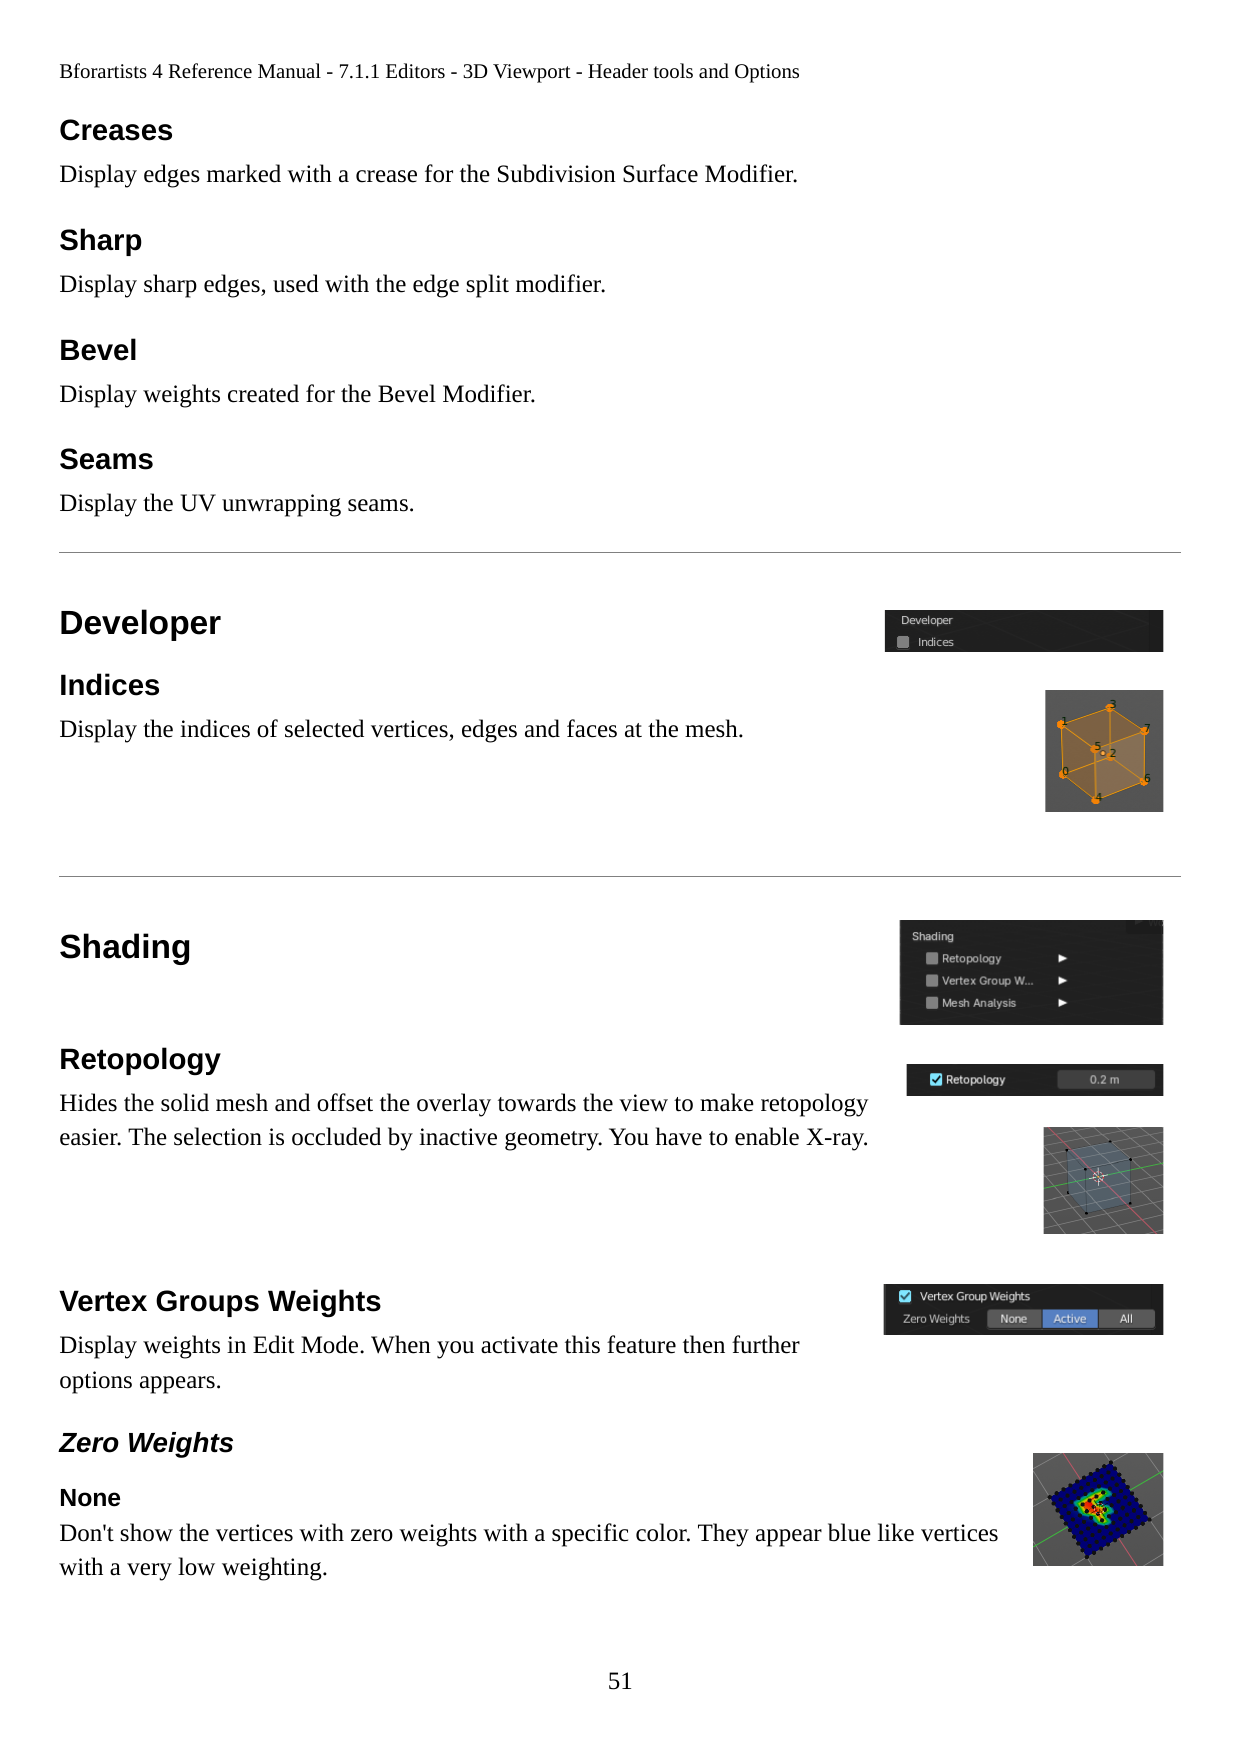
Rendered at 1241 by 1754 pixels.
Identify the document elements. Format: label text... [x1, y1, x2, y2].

picture [1045, 690, 1164, 812]
text Display the indices of selected vertices, edges and faces at the mesh. [59, 714, 1045, 743]
subtitle Developer [59, 603, 1181, 641]
subtitle [1164, 927, 1181, 965]
text Display sharp edges, used with the edge split modifier. [59, 269, 1181, 297]
text Display weights created for the Bevel Modifier. [59, 379, 1181, 407]
subtitle [1164, 1483, 1181, 1512]
subtitle Retopology [59, 1042, 1181, 1075]
subtitle [1164, 1284, 1181, 1318]
subtitle None [59, 1483, 1033, 1512]
subtitle Seams [59, 442, 1181, 476]
text Display the UV unwrapping seams. [59, 488, 1181, 517]
subtitle Creases [59, 113, 1181, 146]
subtitle Shading [59, 927, 899, 965]
picture [899, 920, 1164, 1025]
subtitle Indices [59, 668, 1181, 702]
picture [906, 1064, 1164, 1096]
text Display edges marked with a crease for the Subdivision Surface Modifier. [59, 159, 1181, 188]
subtitle Sharp [59, 222, 1181, 256]
text Display weights in Edit Mode. When you activate this feature then further options appears. [59, 1330, 1181, 1393]
text Hides the solid mesh and offset the overlay towards the view to make retopology easier. The selection is occluded by inactive geometry. You have to enable X-ray. [59, 1088, 1181, 1151]
subtitle Vertex Groups Weights [59, 1284, 883, 1318]
picture [883, 1284, 1164, 1335]
subtitle Bevel [59, 332, 1181, 366]
subtitle Zero Weights [59, 1426, 1181, 1458]
picture [1033, 1453, 1164, 1566]
text Don't show the vertices with zero weights with a specific color. They appear blue like vertices with a very low weighting. [59, 1518, 1181, 1581]
picture [1043, 1127, 1164, 1234]
